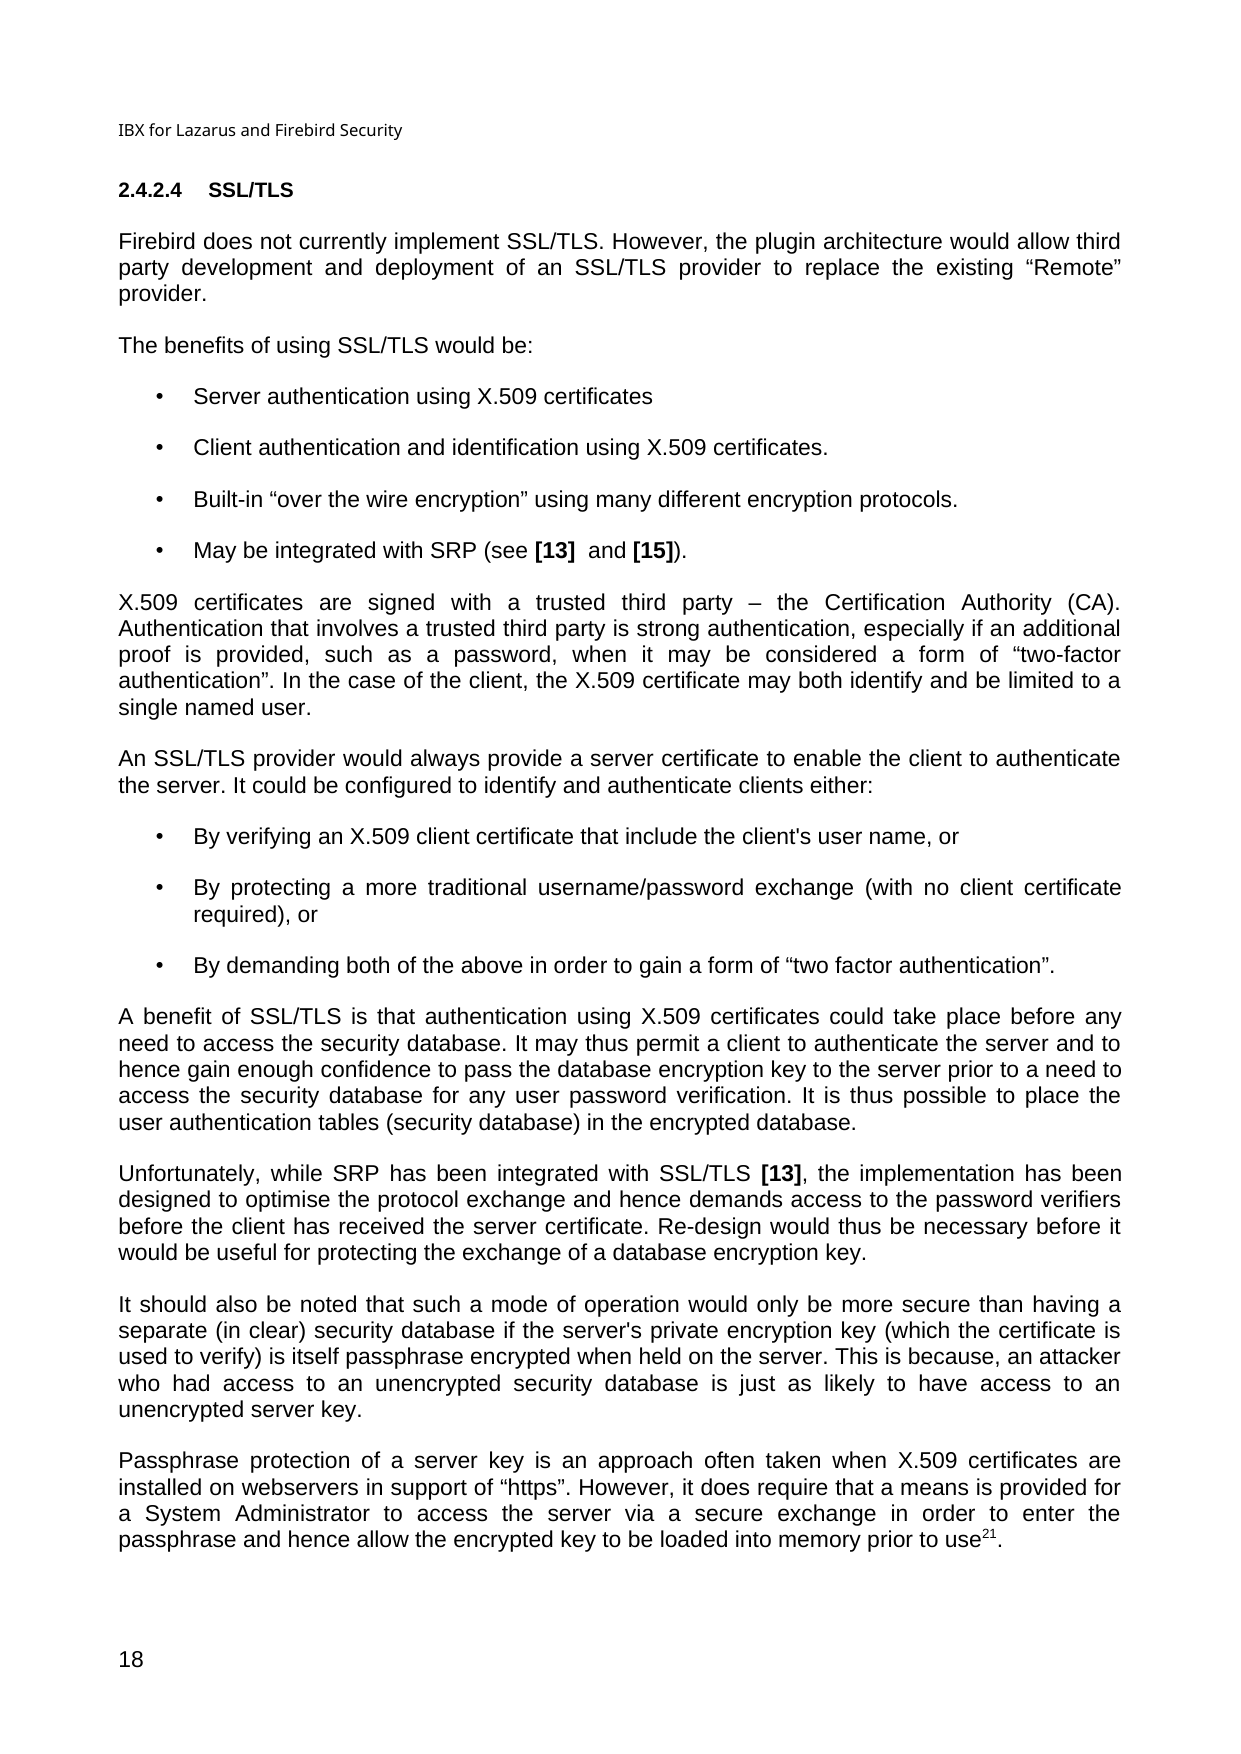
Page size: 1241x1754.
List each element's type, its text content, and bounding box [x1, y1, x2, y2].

text Firebird does not currently implement SSL/TLS. However, the plugin architecture would allow third party development and deployment of an SSL/TLS provider to replace the existing “Remote” provider. [118, 228, 1122, 307]
text An SSL/TLS provider would always provide a server certificate to enable the client to authenticate the server. It could be configured to identify and authenticate clients either: [118, 745, 1122, 798]
list Client authentication and identification using X.509 certificates. [156, 434, 1122, 461]
list Built-in “over the wire encryption” using many different encryption protocols. [156, 486, 1122, 512]
list By demanding both of the above in order to gain a form of “two factor authentication”. [156, 952, 1122, 978]
text It should also be noted that such a mode of operation would only be more secure than having a separate (in clear) security database if the server's private encryption key (which the certificate is used to verify) is itself passphrase encrypted when held on the server. This is because, an attacker who had access to an unencrypted security database is just as likely to have access to an unencrypted server key. [118, 1291, 1122, 1422]
list By verifying an X.509 client certificate that include the client's user name, or [156, 823, 1122, 849]
list By protecting a more traditional username/password exchange (with no client certificate required), or [156, 874, 1122, 927]
text Unfortunately, while SRP has been integrated with SSL/TLS [13], the implementation has been designed to optimise the protocol exchange and hence demands access to the password verifiers before the client has received the server certificate. Re-design would thus be necessary before it would be useful for protecting the exchange of a database encryption key. [118, 1160, 1122, 1266]
text The benefits of using SSL/TLS would be: [118, 332, 1122, 358]
text Passphrase protection of a server key is an approach often taken when X.509 certificates are installed on webservers in support of “https”. However, it does require that a means is provided for a System Administrator to access the server via a secure exchange in order to enter the passphrase and hence allow the encrypted key to be loaded into memory prior to use. [118, 1447, 1122, 1553]
list Server authentication using X.509 certificates [156, 383, 1122, 409]
text A benefit of SSL/TLS is that authentication using X.509 certificates could take place before any need to access the security database. It may thus permit a client to authenticate the server and to hence gain enough confidence to pass the database encryption key to the server prior to a need to access the security database for any user password verification. It is thus possible to place the user authentication tables (security database) in the encrypted database. [118, 1003, 1122, 1135]
subtitle SSL/TLS [118, 178, 1122, 202]
list May be integrated with SRP (see [13] and [15]). [156, 537, 1122, 563]
text X.509 certificates are signed with a trusted third party – the Certification Authority (CA). Authentication that involves a trusted third party is strong authentication, especially if an additional proof is provided, such as a password, when it may be considered a form of “two-factor authentication”. In the case of the client, the X.509 certificate may both identify and be limited to a single named user. [118, 588, 1122, 720]
